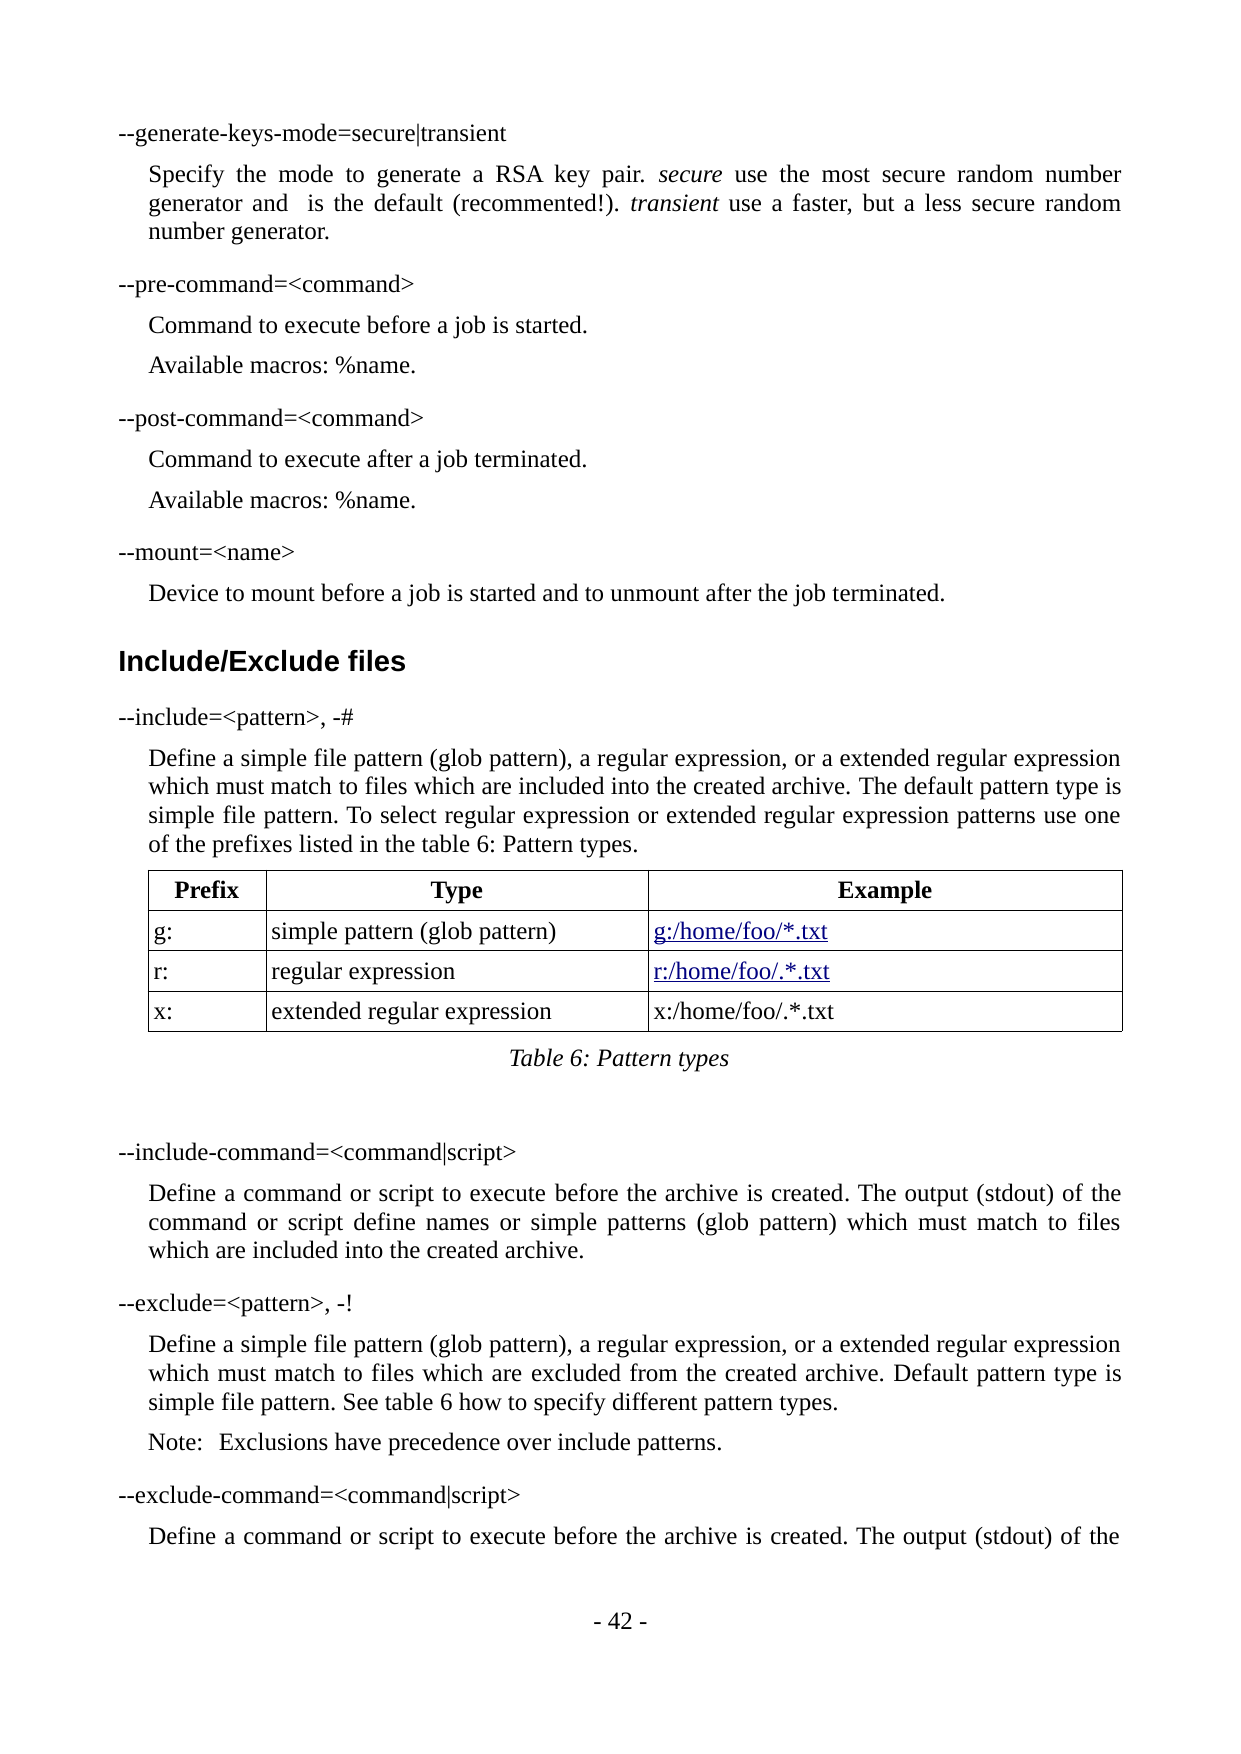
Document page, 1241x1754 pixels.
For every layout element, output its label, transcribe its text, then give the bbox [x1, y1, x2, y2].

table_header Type [267, 871, 648, 910]
table_cell x: [149, 992, 266, 1031]
text Available macros: %name. [148, 351, 1122, 379]
title --post-command=<command> [118, 403, 1122, 432]
text Specify the mode to generate a RSA key pair. secure use the most secure random number generator and is the default (recommented!). transient use a faster, but a less secure random number generator. [148, 159, 1122, 245]
table_header Example [649, 871, 1122, 910]
text Note: Exclusions have precedence over include patterns. [148, 1427, 1122, 1456]
table_cell r: [149, 951, 266, 991]
title --exclude-command=<command|script> [118, 1480, 1122, 1509]
text Define a simple file pattern (glob pattern), a regular expression, or a extended regular expression which must match to files which are included into the created archive. The default pattern type is simple file pattern. To select regular expression or extended regular expression patterns use one of the prefixes listed in the table 6: Pattern types. [148, 743, 1122, 858]
title --mount=<name> [118, 537, 1122, 566]
title --exclude=<pattern>, -! [118, 1288, 1122, 1317]
title --include=<pattern>, -# [118, 702, 1122, 731]
table_cell r:/home/foo/.*.txt [649, 951, 1122, 991]
text Define a command or script to execute before the archive is created. The output (stdout) of the command or script define names or simple patterns (glob pattern) which must match to files which are included into the created archive. [148, 1178, 1122, 1264]
text Table 6: Pattern types [118, 1043, 1122, 1072]
table_header Prefix [149, 871, 266, 910]
title --generate-keys-mode=secure|transient [118, 118, 1122, 147]
table_cell g: [149, 911, 266, 950]
table_cell simple pattern (glob pattern) [267, 911, 648, 950]
subtitle Include/Exclude files [118, 644, 1122, 677]
title --pre-command=<command> [118, 269, 1122, 298]
title --include-command=<command|script> [118, 1137, 1122, 1166]
table_cell g:/home/foo/*.txt [649, 911, 1122, 950]
text Available macros: %name. [148, 485, 1122, 513]
text Define a command or script to execute before the archive is created. The output (stdout) of the [148, 1521, 1122, 1549]
text Device to mount before a job is started and to unmount after the job terminated. [148, 578, 1122, 607]
table_cell regular expression [267, 951, 648, 991]
table_cell extended regular expression [267, 992, 648, 1031]
table_cell x:/home/foo/.*.txt [649, 992, 1122, 1031]
text Command to execute before a job is started. [148, 310, 1122, 338]
text Define a simple file pattern (glob pattern), a regular expression, or a extended regular expression which must match to files which are excluded from the created archive. Default pattern type is simple file pattern. See table 6 how to specify different pattern types. [148, 1329, 1122, 1415]
text Command to execute after a job terminated. [148, 444, 1122, 473]
